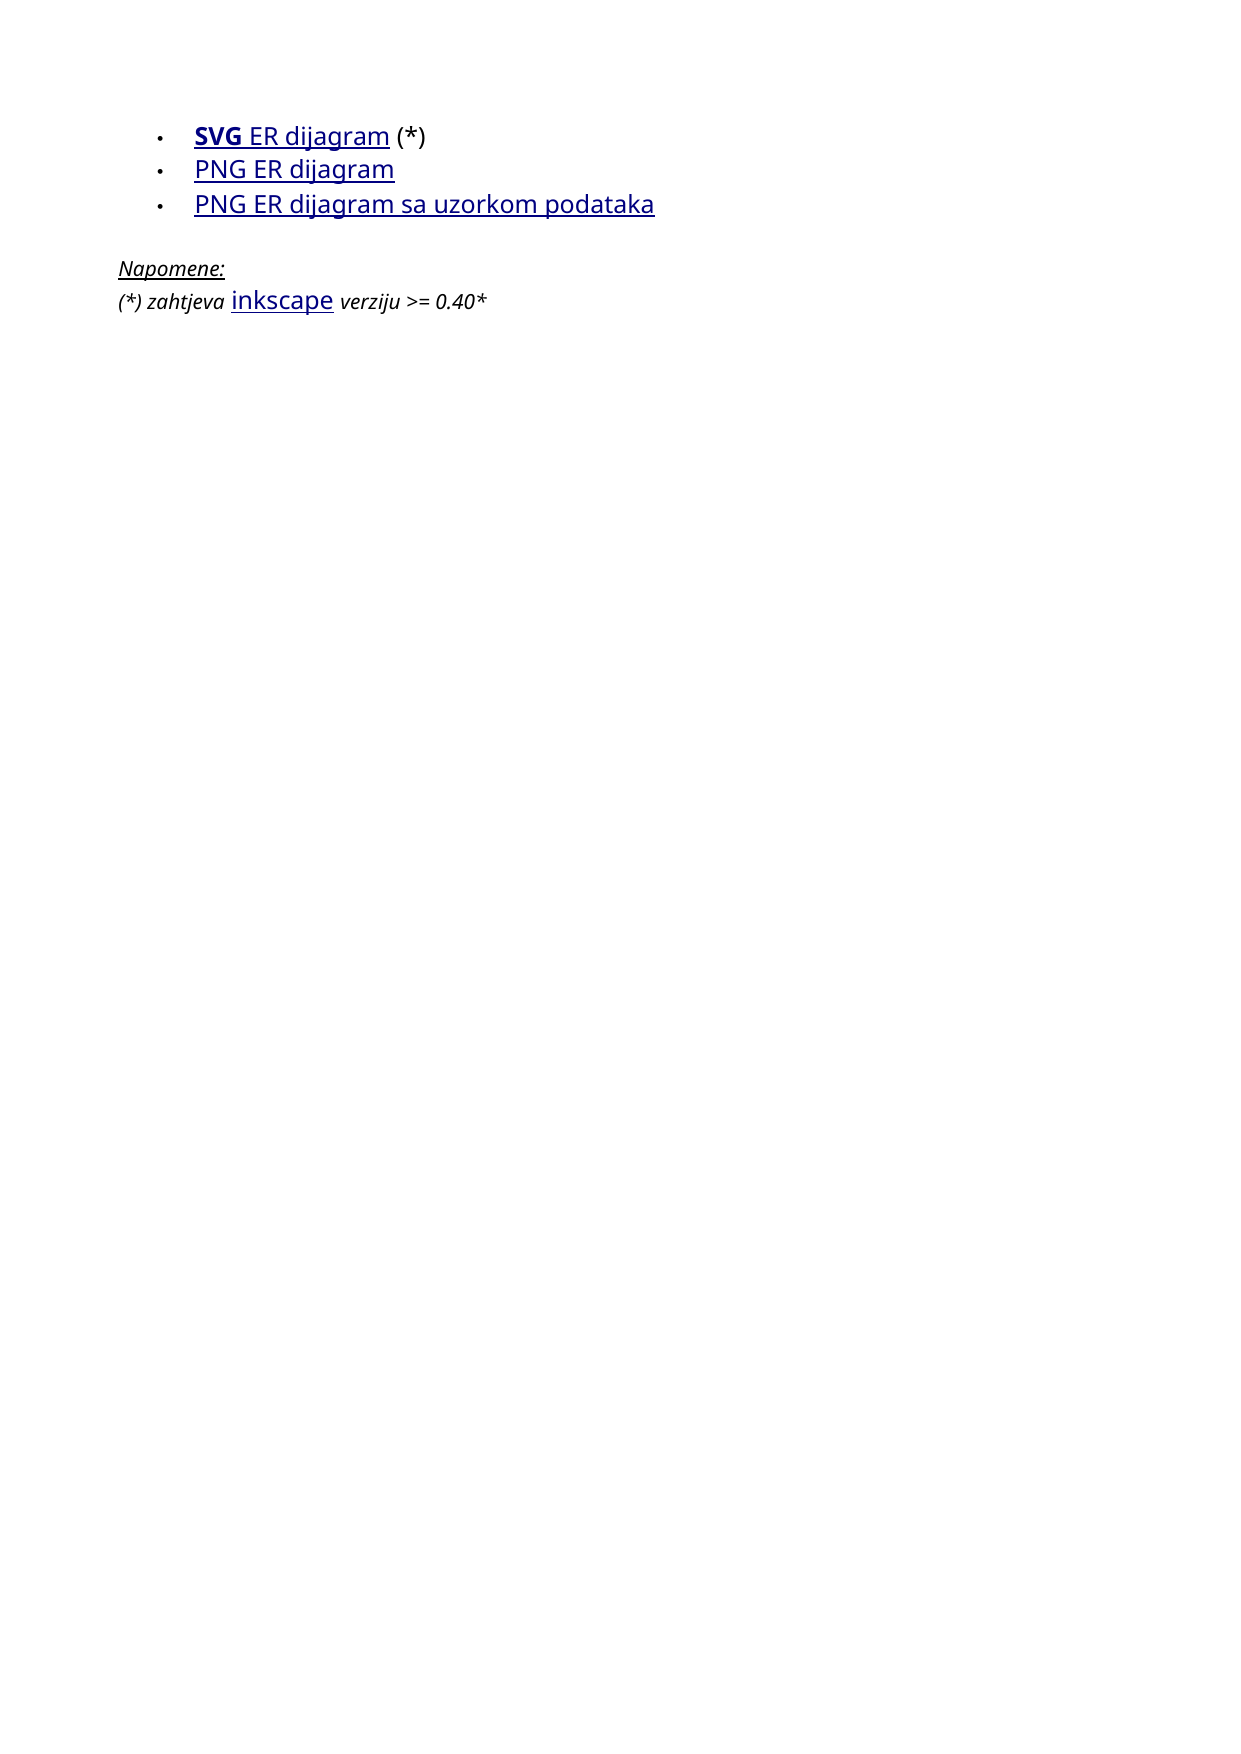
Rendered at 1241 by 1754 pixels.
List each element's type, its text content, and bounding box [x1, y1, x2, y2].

text (*) zahtjeva inkscape verziju >= 0.40* [118, 283, 1122, 317]
list PNG ER dijagram sa uzorkom podataka [157, 186, 1122, 220]
list SVG ER dijagram (*) [157, 118, 1122, 152]
text Napomene: [118, 254, 1122, 283]
list PNG ER dijagram [157, 152, 1122, 186]
